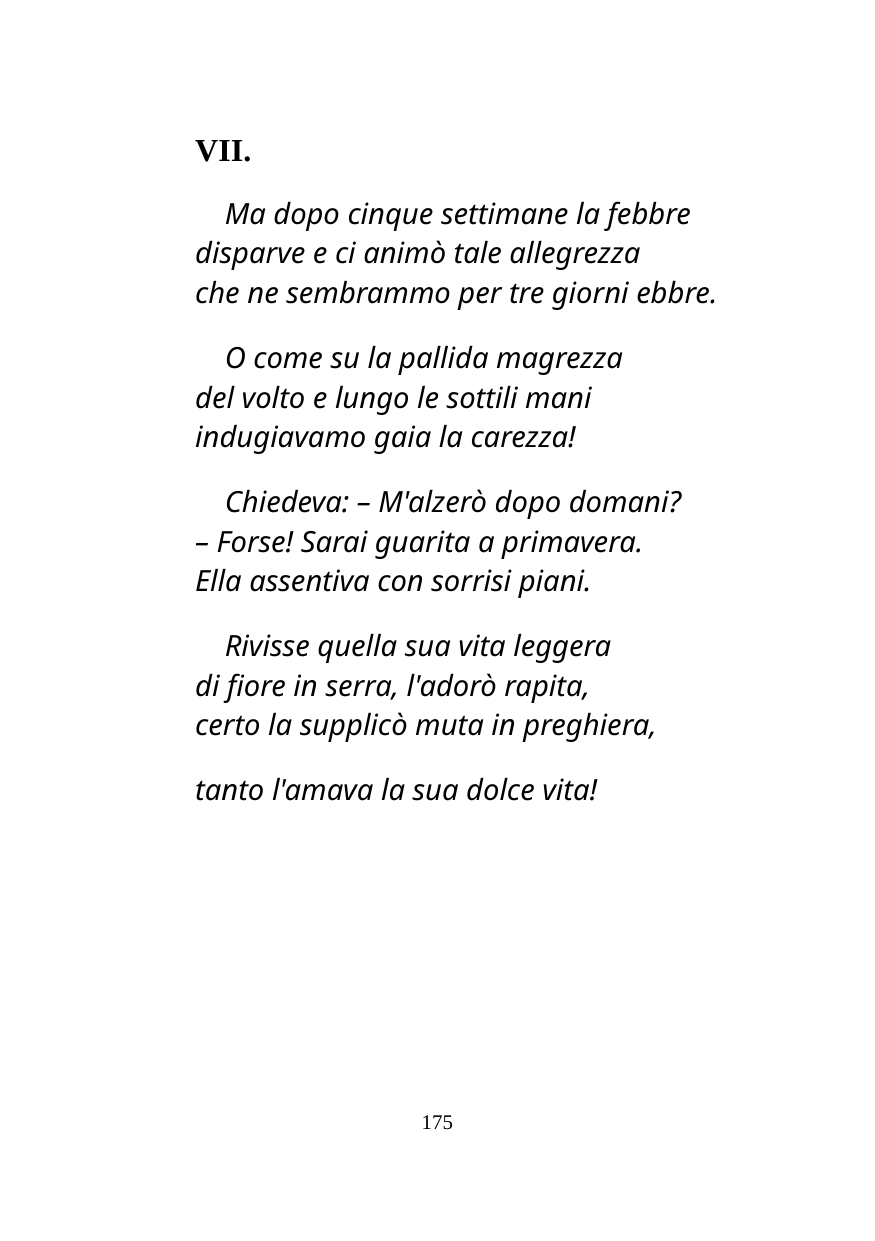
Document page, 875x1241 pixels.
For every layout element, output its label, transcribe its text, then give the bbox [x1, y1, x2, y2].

subtitle VII. [195, 131, 768, 168]
text tanto l'amava la sua dolce vita! [195, 769, 768, 809]
text O come su la pallida magrezza del volto e lungo le sottili mani indugiavamo gaia la carezza! [195, 337, 768, 456]
text Chiedeva: – M'alzerò dopo domani? – Forse! Sarai guarita a primavera. Ella assentiva con sorrisi piani. [195, 481, 768, 600]
text Rivisse quella sua vita leggera di fiore in serra, l'adorò rapita, certo la supplicò muta in preghiera, [195, 625, 768, 744]
text Ma dopo cinque settimane la febbre disparve e ci animò tale allegrezza che ne sembrammo per tre giorni ebbre. [195, 193, 768, 312]
